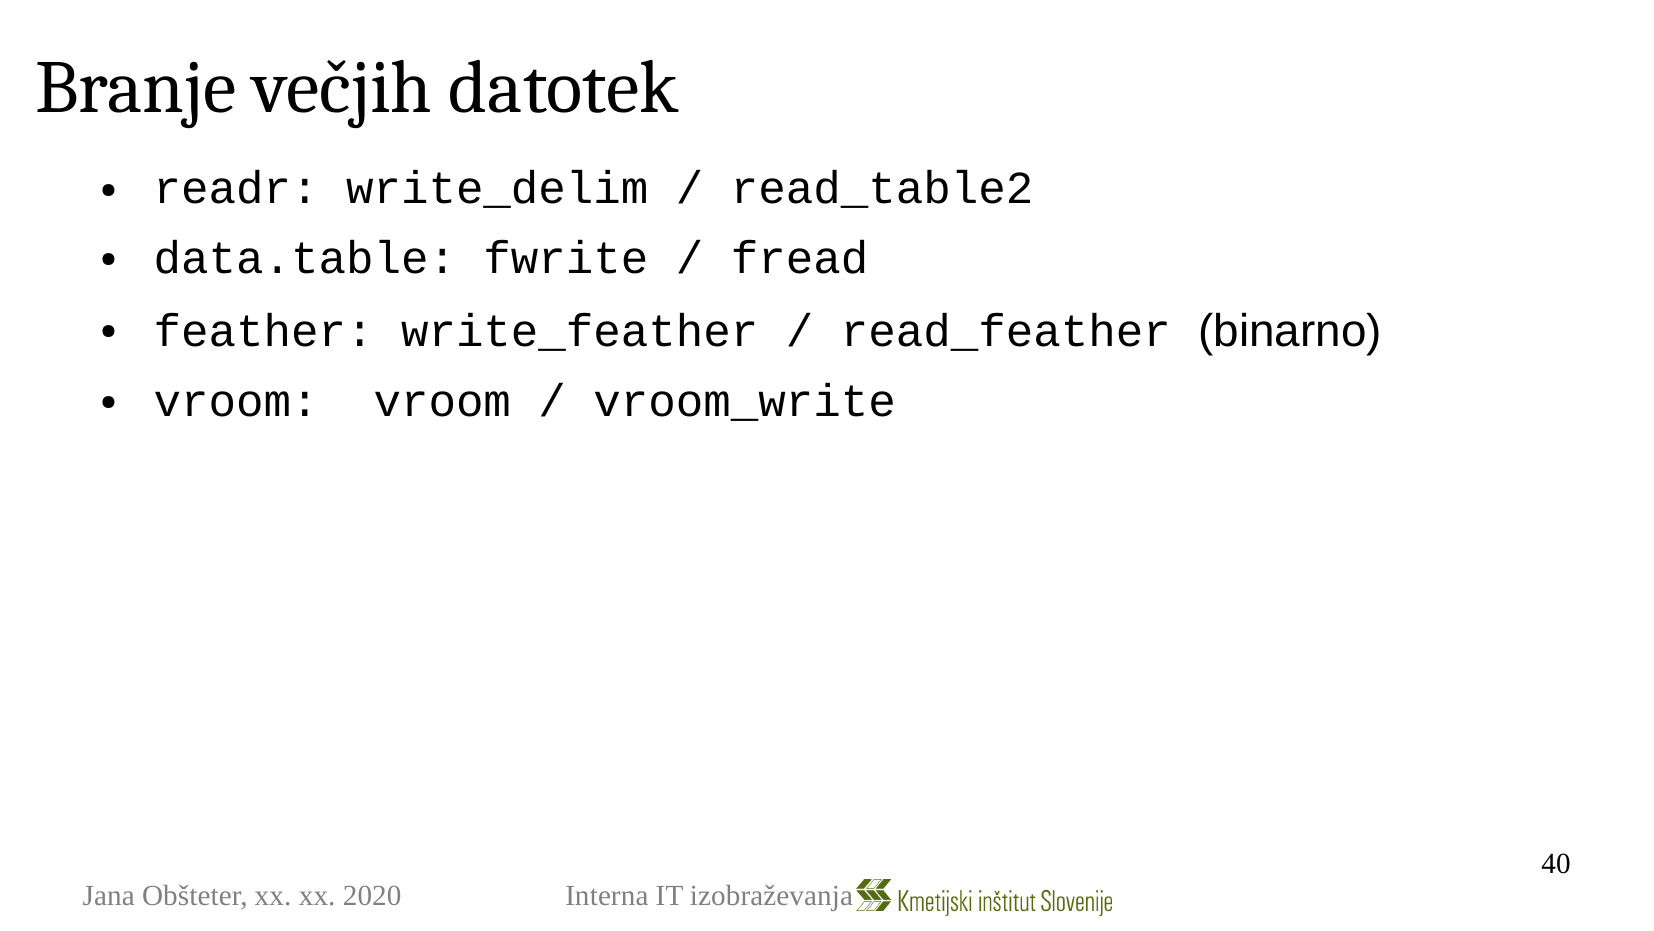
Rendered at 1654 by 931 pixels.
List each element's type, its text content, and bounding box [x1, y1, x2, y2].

title Branje večjih datotek [35, 21, 1524, 154]
list readr: write_delim / read_table2 data.table: fwrite / fread feather: write_feather / read_feather (binarno) vroom: vroom / vroom_write [82, 165, 1642, 827]
picture [856, 879, 1112, 916]
